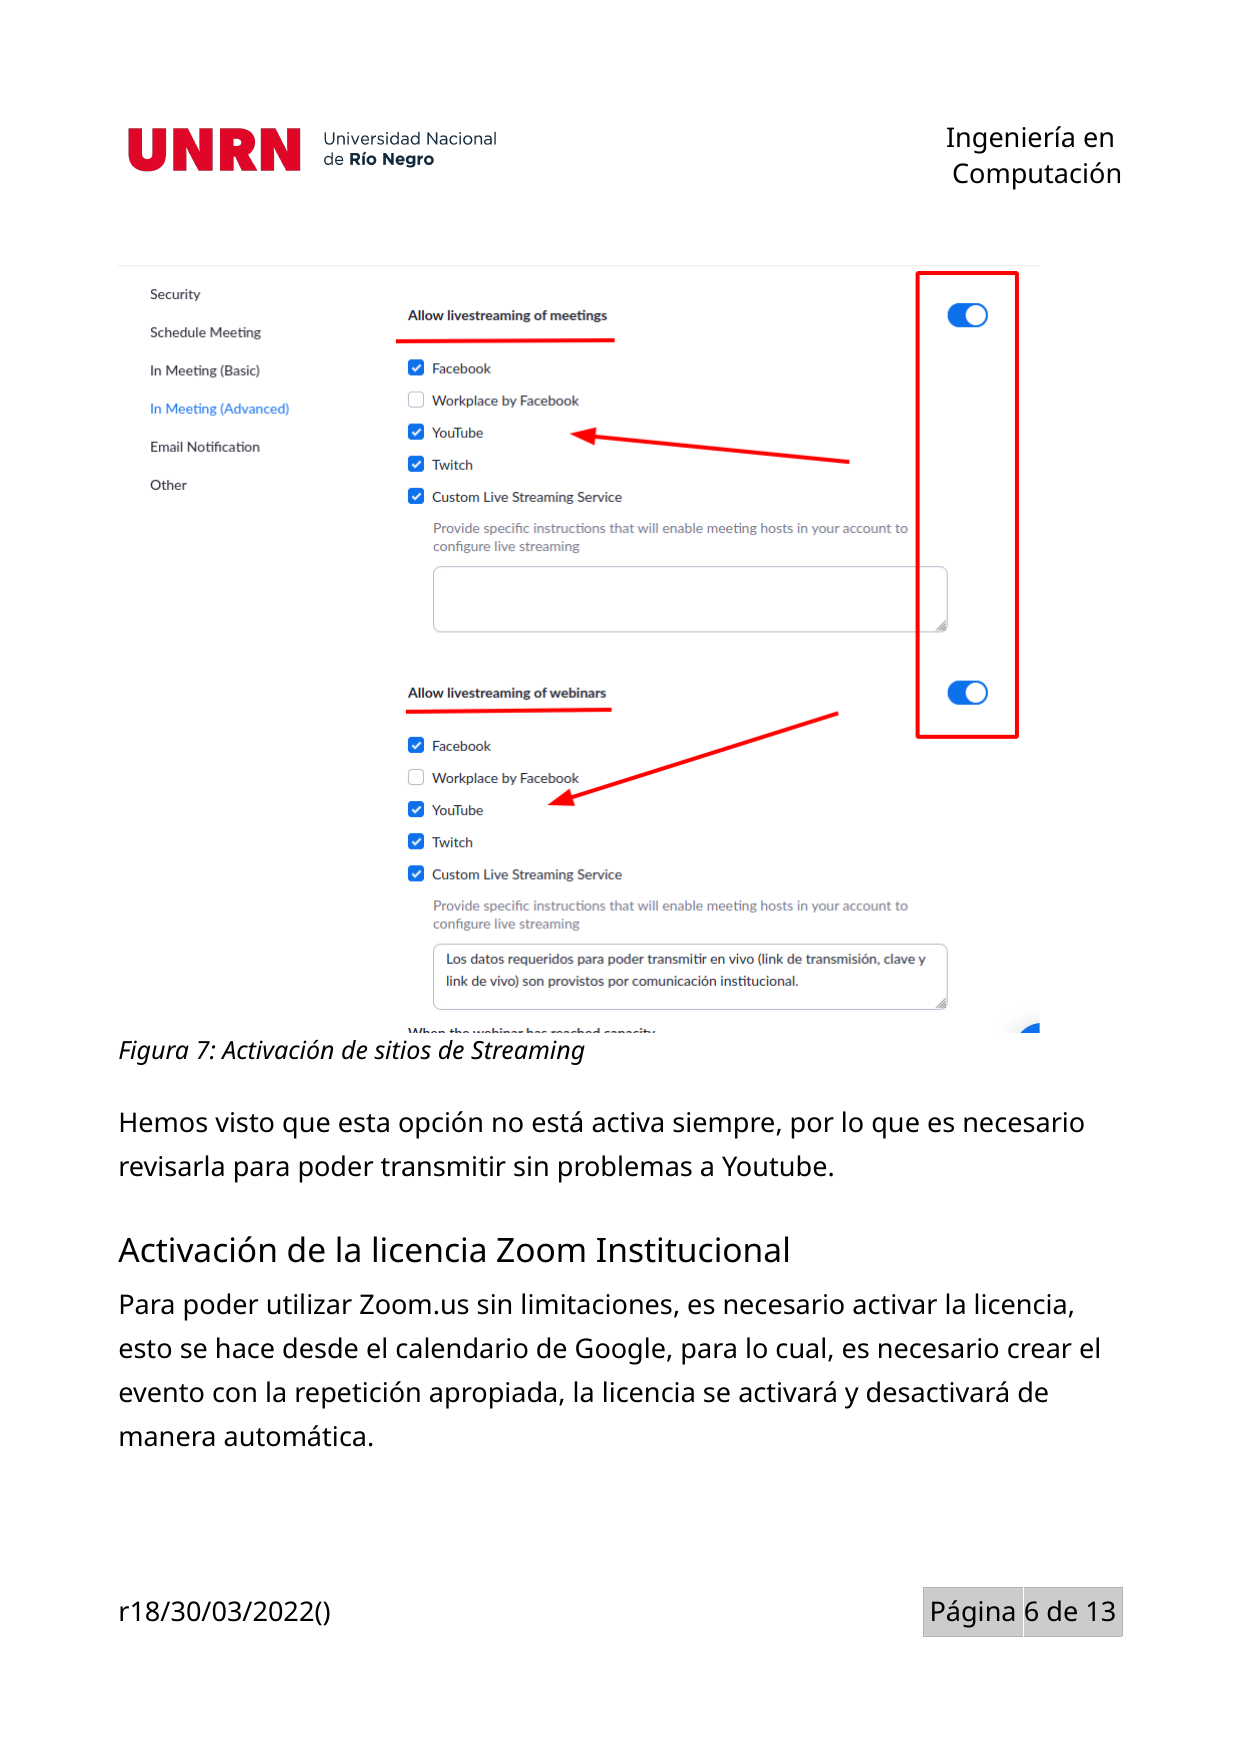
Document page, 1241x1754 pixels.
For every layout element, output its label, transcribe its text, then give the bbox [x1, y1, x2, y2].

text Para poder utilizar Zoom.us sin limitaciones, es necesario activar la licencia, esto se hace desde el calendario de Google, para lo cual, es necesario crear el evento con la repetición apropiada, la licencia se activará y desactivará de manera automática. [118, 1285, 1122, 1454]
text Figura 7: Activación de sitios de Streaming [118, 1033, 1039, 1066]
picture [118, 265, 1040, 1033]
text Hemos visto que esta opción no está activa siempre, por lo que es necesario revisarla para poder transmitir sin problemas a Youtube. [118, 221, 1122, 1184]
subtitle Activación de la licencia Zoom Institucional [118, 1227, 1122, 1273]
picture [118, 118, 505, 180]
